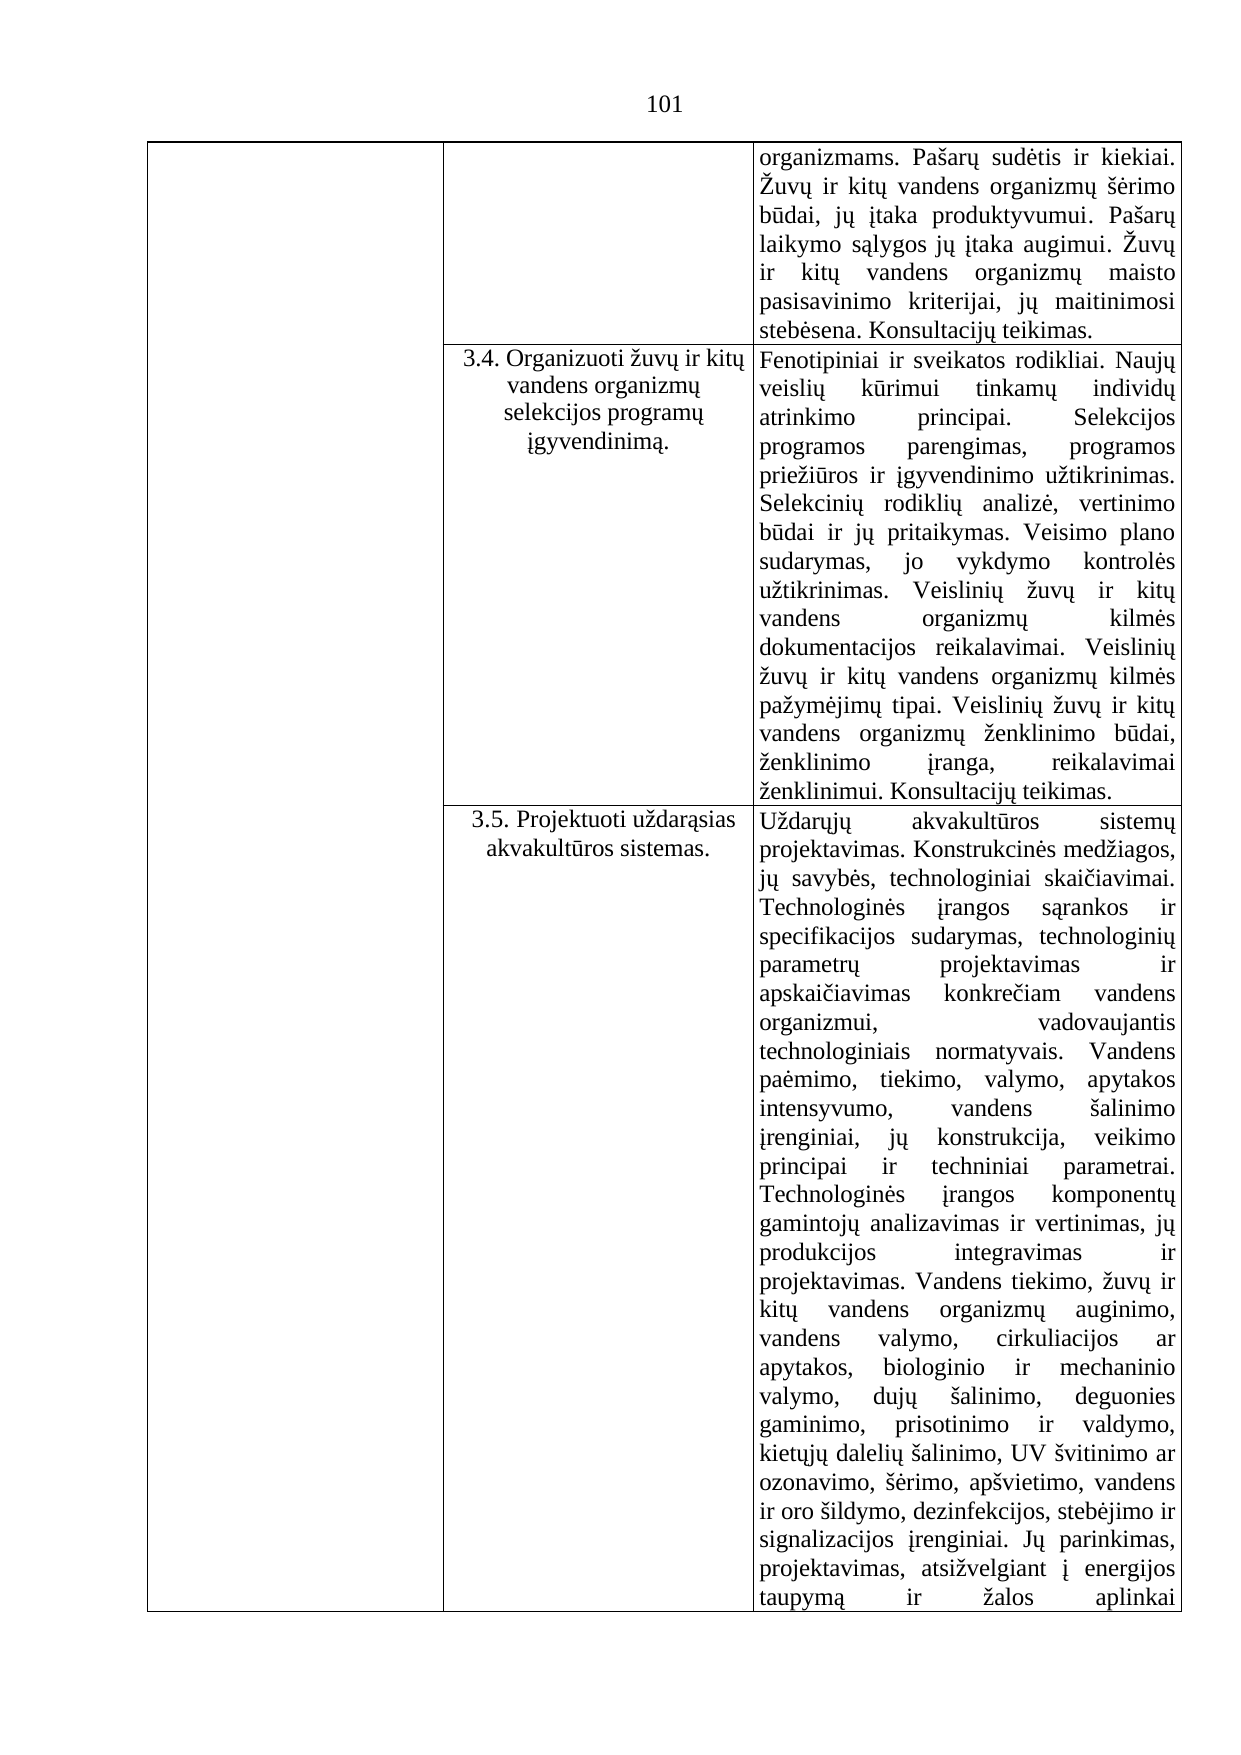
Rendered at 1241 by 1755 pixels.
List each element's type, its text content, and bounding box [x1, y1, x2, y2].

table_cell organizmams. Pašarų sudėtis ir kiekiai. Žuvų ir kitų vandens organizmų šėrimo būdai, jų įtaka produktyvumui. Pašarų laikymo sąlygos jų įtaka augimui. Žuvų ir kitų vandens organizmų maisto pasisavinimo kriterijai, jų maitinimosi stebėsena. Konsultacijų teikimas. [754, 143, 1181, 344]
table_cell 3.4. Organizuoti žuvų ir kitų vandens organizmų selekcijos programų įgyvendinimą. [444, 345, 753, 805]
table_cell Uždarųjų akvakultūros sistemų projektavimas. Konstrukcinės medžiagos, jų savybės, technologiniai skaičiavimai. Technologinės įrangos sąrankos ir specifikacijos sudarymas, technologinių parametrų projektavimas ir apskaičiavimas konkrečiam vandens organizmui, vadovaujantis technologiniais normatyvais. Vandens paėmimo, tiekimo, valymo, apytakos intensyvumo, vandens šalinimo įrenginiai, jų konstrukcija, veikimo principai ir techniniai parametrai. Technologinės įrangos komponentų gamintojų analizavimas ir vertinimas, jų produkcijos integravimas ir projektavimas. Vandens tiekimo, žuvų ir kitų vandens organizmų auginimo, vandens valymo, cirkuliacijos ar apytakos, biologinio ir mechaninio valymo, dujų šalinimo, deguonies gaminimo, prisotinimo ir valdymo, kietųjų dalelių šalinimo, UV švitinimo ar ozonavimo, šėrimo, apšvietimo, vandens ir oro šildymo, dezinfekcijos, stebėjimo ir signalizacijos įrenginiai. Jų parinkimas, projektavimas, atsižvelgiant į energijos taupymą ir žalos aplinkai [754, 806, 1181, 1611]
table_cell [148, 143, 443, 1611]
table_cell 3.5. Projektuoti uždarąsias akvakultūros sistemas. [444, 806, 753, 1611]
table_cell [444, 143, 753, 344]
table_cell Fenotipiniai ir sveikatos rodikliai. Naujų veislių kūrimui tinkamų individų atrinkimo principai. Selekcijos programos parengimas, programos priežiūros ir įgyvendinimo užtikrinimas. Selekcinių rodiklių analizė, vertinimo būdai ir jų pritaikymas. Veisimo plano sudarymas, jo vykdymo kontrolės užtikrinimas. Veislinių žuvų ir kitų vandens organizmų kilmės dokumentacijos reikalavimai. Veislinių žuvų ir kitų vandens organizmų kilmės pažymėjimų tipai. Veislinių žuvų ir kitų vandens organizmų ženklinimo būdai, ženklinimo įranga, reikalavimai ženklinimui. Konsultacijų teikimas. [754, 345, 1181, 805]
